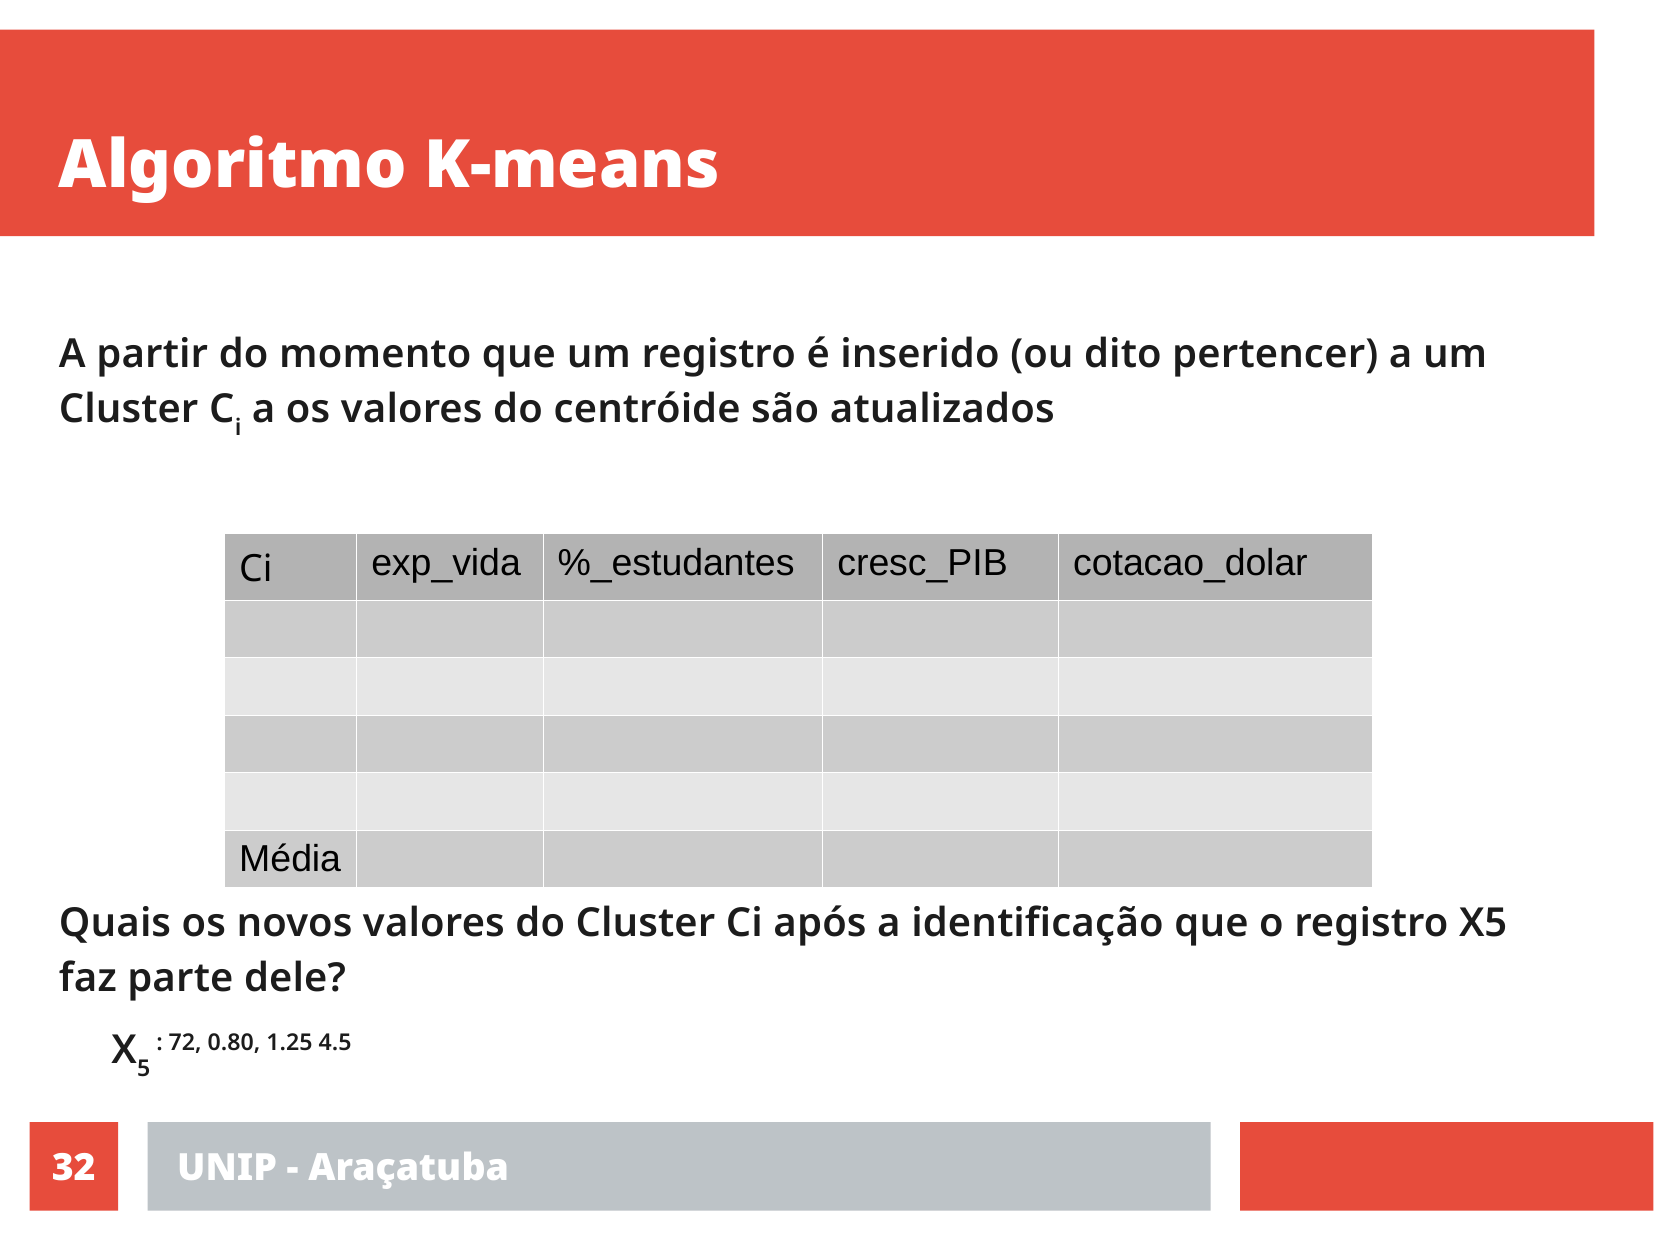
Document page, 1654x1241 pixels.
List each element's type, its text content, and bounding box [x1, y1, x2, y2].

table_cell [544, 773, 822, 830]
table_header %_estudantes [544, 534, 822, 600]
table_cell [1059, 658, 1372, 715]
table_header cresc_PIB [823, 534, 1058, 600]
table_header cotacao_dolar [1059, 534, 1372, 600]
table_header Ci [225, 534, 356, 600]
table_cell [544, 658, 822, 715]
table_cell [1059, 831, 1372, 887]
table_cell [823, 773, 1058, 830]
table_cell [225, 716, 356, 772]
table_cell [225, 658, 356, 715]
table_cell Média [225, 831, 356, 887]
table_header exp_vida [357, 534, 543, 600]
table_cell [823, 658, 1058, 715]
table_cell [225, 601, 356, 657]
table_cell [823, 601, 1058, 657]
table_cell [357, 601, 543, 657]
table_cell [225, 773, 356, 830]
table_cell [357, 773, 543, 830]
title Algoritmo K-means [59, 59, 1595, 207]
table_cell [544, 831, 822, 887]
table_cell [357, 831, 543, 887]
table_cell [357, 716, 543, 772]
table_cell [1059, 773, 1372, 830]
table_cell [1059, 601, 1372, 657]
table_cell [544, 601, 822, 657]
table_cell [823, 716, 1058, 772]
table_cell [1059, 716, 1372, 772]
table_cell [357, 658, 543, 715]
table_cell [544, 716, 822, 772]
list A partir do momento que um registro é inserido (ou dito pertencer) a um Cluster Ci a os valores do centróide são atualizados Quais os novos valores do Cluster Ci após a identificação que o registro X5 faz parte dele? X5 : 72, 0.80, 1.25 4.5 [59, 324, 1565, 1093]
table_cell [823, 831, 1058, 887]
